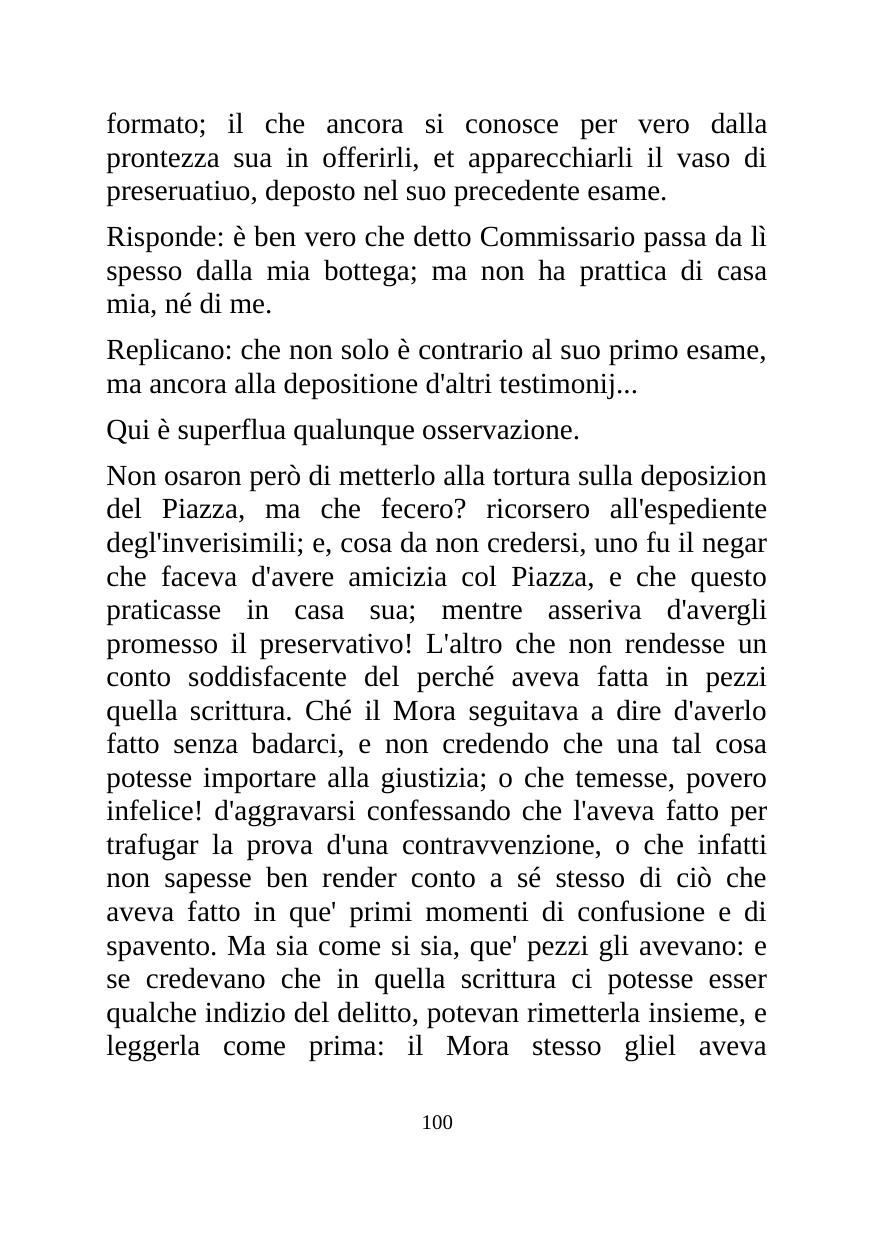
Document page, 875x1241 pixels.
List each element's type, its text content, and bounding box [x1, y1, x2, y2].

text Risponde: è ben vero che detto Commissario passa da lì spesso dalla mia bottega; ma non ha prattica di casa mia, né di me. [106, 219, 768, 320]
text Qui è superflua qualunque osservazione. [106, 412, 768, 446]
text formato; il che ancora si conosce per vero dalla prontezza sua in offerirli, et apparecchiarli il vaso di preseruatiuo, deposto nel suo precedente esame. [106, 106, 768, 207]
text Replicano: che non solo è contrario al suo primo esame, ma ancora alla depositione d'altri testimonij... [106, 332, 768, 399]
text Non osaron però di metterlo alla tortura sulla deposizion del Piazza, ma che fecero? ricorsero all'espediente degl'inverisimili; e, cosa da non credersi, uno fu il negar che faceva d'avere amicizia col Piazza, e che questo praticasse in casa sua; mentre asseriva d'avergli promesso il preservativo! L'altro che non rendesse un conto soddisfacente del perché aveva fatta in pezzi quella scrittura. Ché il Mora seguitava a dire d'averlo fatto senza badarci, e non credendo che una tal cosa potesse importare alla giustizia; o che temesse, povero infelice! d'aggravarsi confessando che l'aveva fatto per trafugar la prova d'una contravvenzione, o che infatti non sapesse ben render conto a sé stesso di ciò che aveva fatto in que' primi momenti di confusione e di spavento. Ma sia come si sia, que' pezzi gli avevano: e se credevano che in quella scrittura ci potesse esser qualche indizio del delitto, potevan rimetterla insieme, e leggerla come prima: il Mora stesso gliel aveva [106, 458, 768, 1062]
